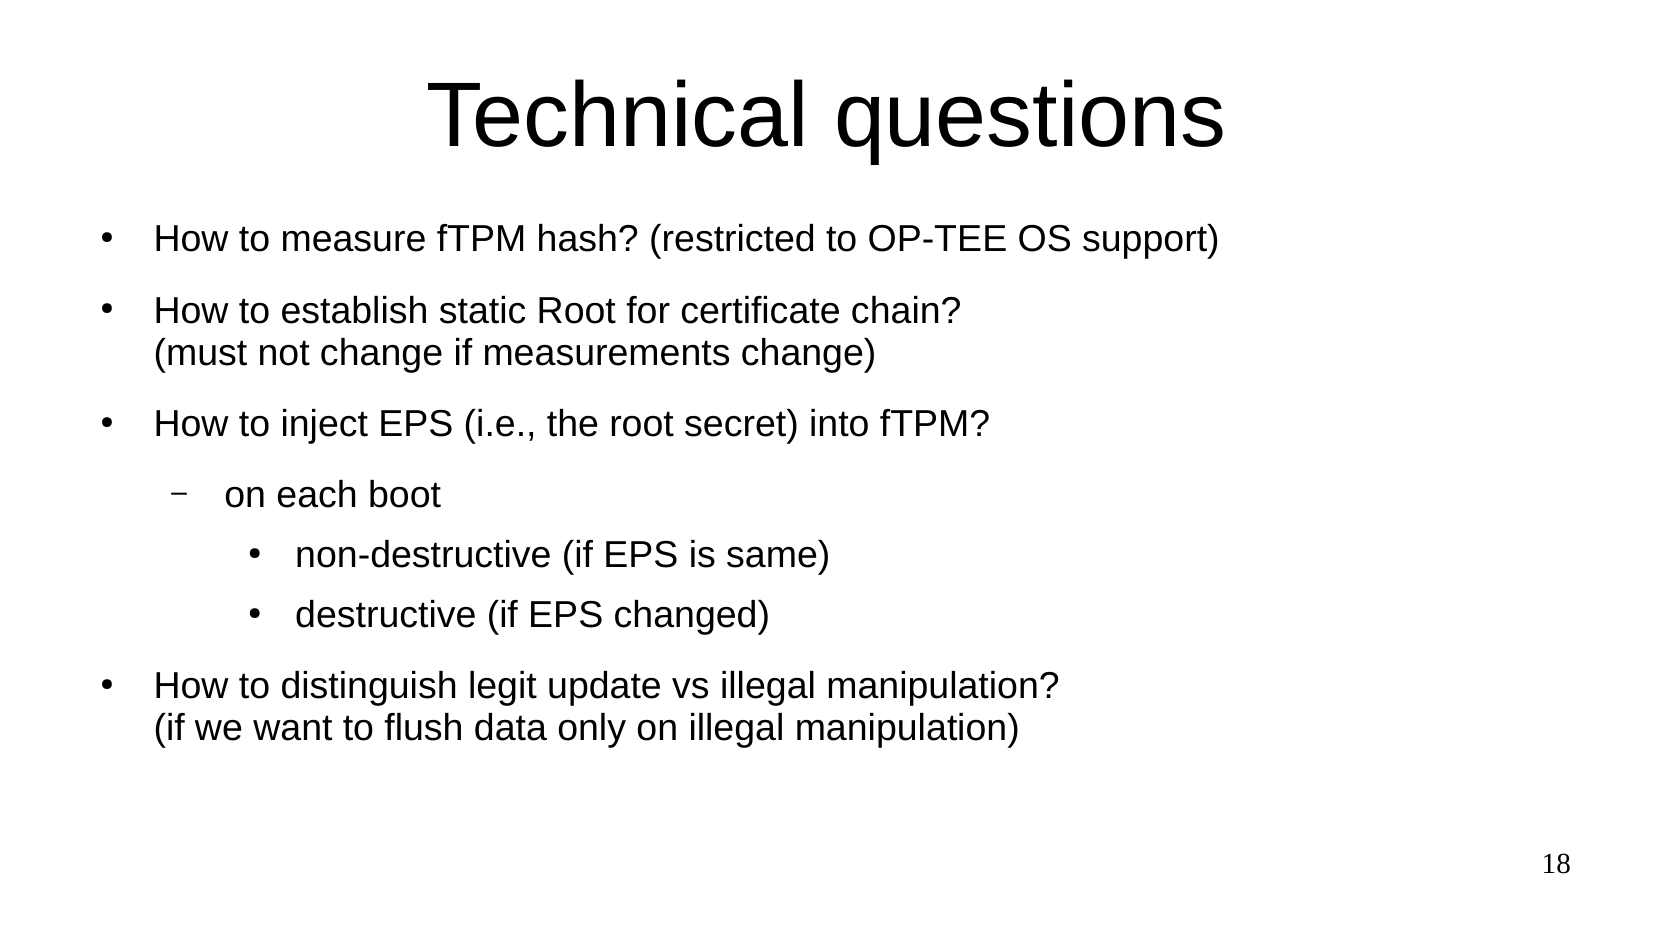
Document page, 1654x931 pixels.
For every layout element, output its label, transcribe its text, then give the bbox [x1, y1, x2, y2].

title Technical questions [82, 37, 1571, 193]
list How to measure fTPM hash? (restricted to OP-TEE OS support) How to establish static Root for certificate chain? (must not change if measurements change) How to inject EPS (i.e., the root secret) into fTPM? on each boot non-destructive (if EPS is same) destructive (if EPS changed) How to distinguish legit update vs illegal manipulation? (if we want to flush data only on illegal manipulation) [82, 217, 1571, 758]
